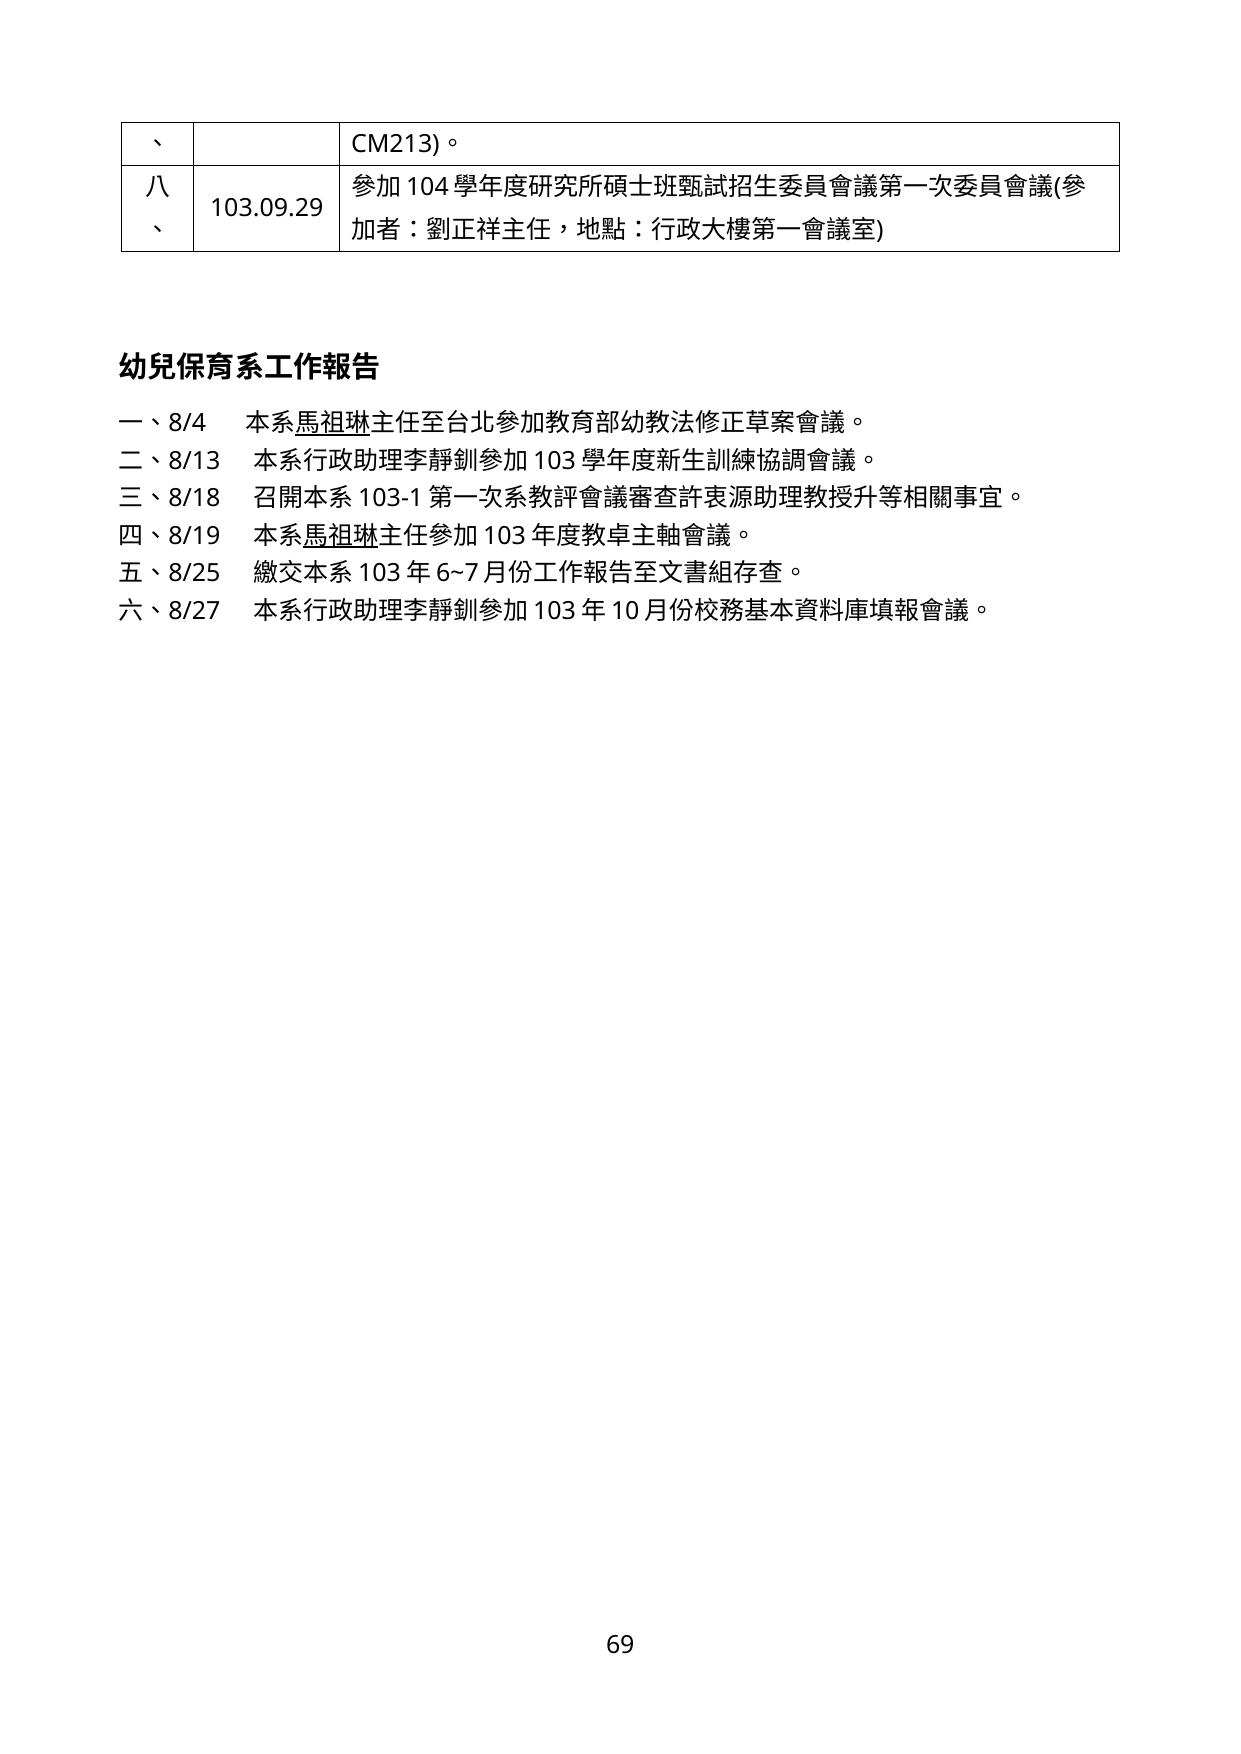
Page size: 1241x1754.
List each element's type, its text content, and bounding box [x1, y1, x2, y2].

text 三、8/18 召開本系103-1第一次系教評會議審查許衷源助理教授升等相關事宜。 [118, 477, 1122, 514]
table_cell [194, 123, 339, 165]
table_cell 103.09.29 [194, 166, 339, 251]
text 四、8/19 本系馬祖琳主任參加103年度教卓主軸會議。 [118, 514, 1122, 552]
text 幼兒保育系工作報告 [118, 327, 1122, 402]
text 六、8/27 本系行政助理李靜釧參加103年10月份校務基本資料庫填報會議。 [118, 589, 1122, 627]
text 二、8/13 本系行政助理李靜釧參加103學年度新生訓練協調會議。 [118, 439, 1122, 477]
text 一、8/4 本系馬祖琳主任至台北參加教育部幼教法修正草案會議。 [118, 402, 1122, 439]
table_cell CM213)。 [340, 123, 1119, 165]
table_cell 、 [122, 123, 193, 165]
text 五、8/25 繳交本系103年6~7月份工作報告至文書組存查。 [118, 552, 1122, 589]
table_cell 參加104學年度研究所碩士班甄試招生委員會議第一次委員會議(參加者：劉正祥主任，地點：行政大樓第一會議室) [340, 166, 1119, 251]
table_cell 八、 [122, 166, 193, 251]
